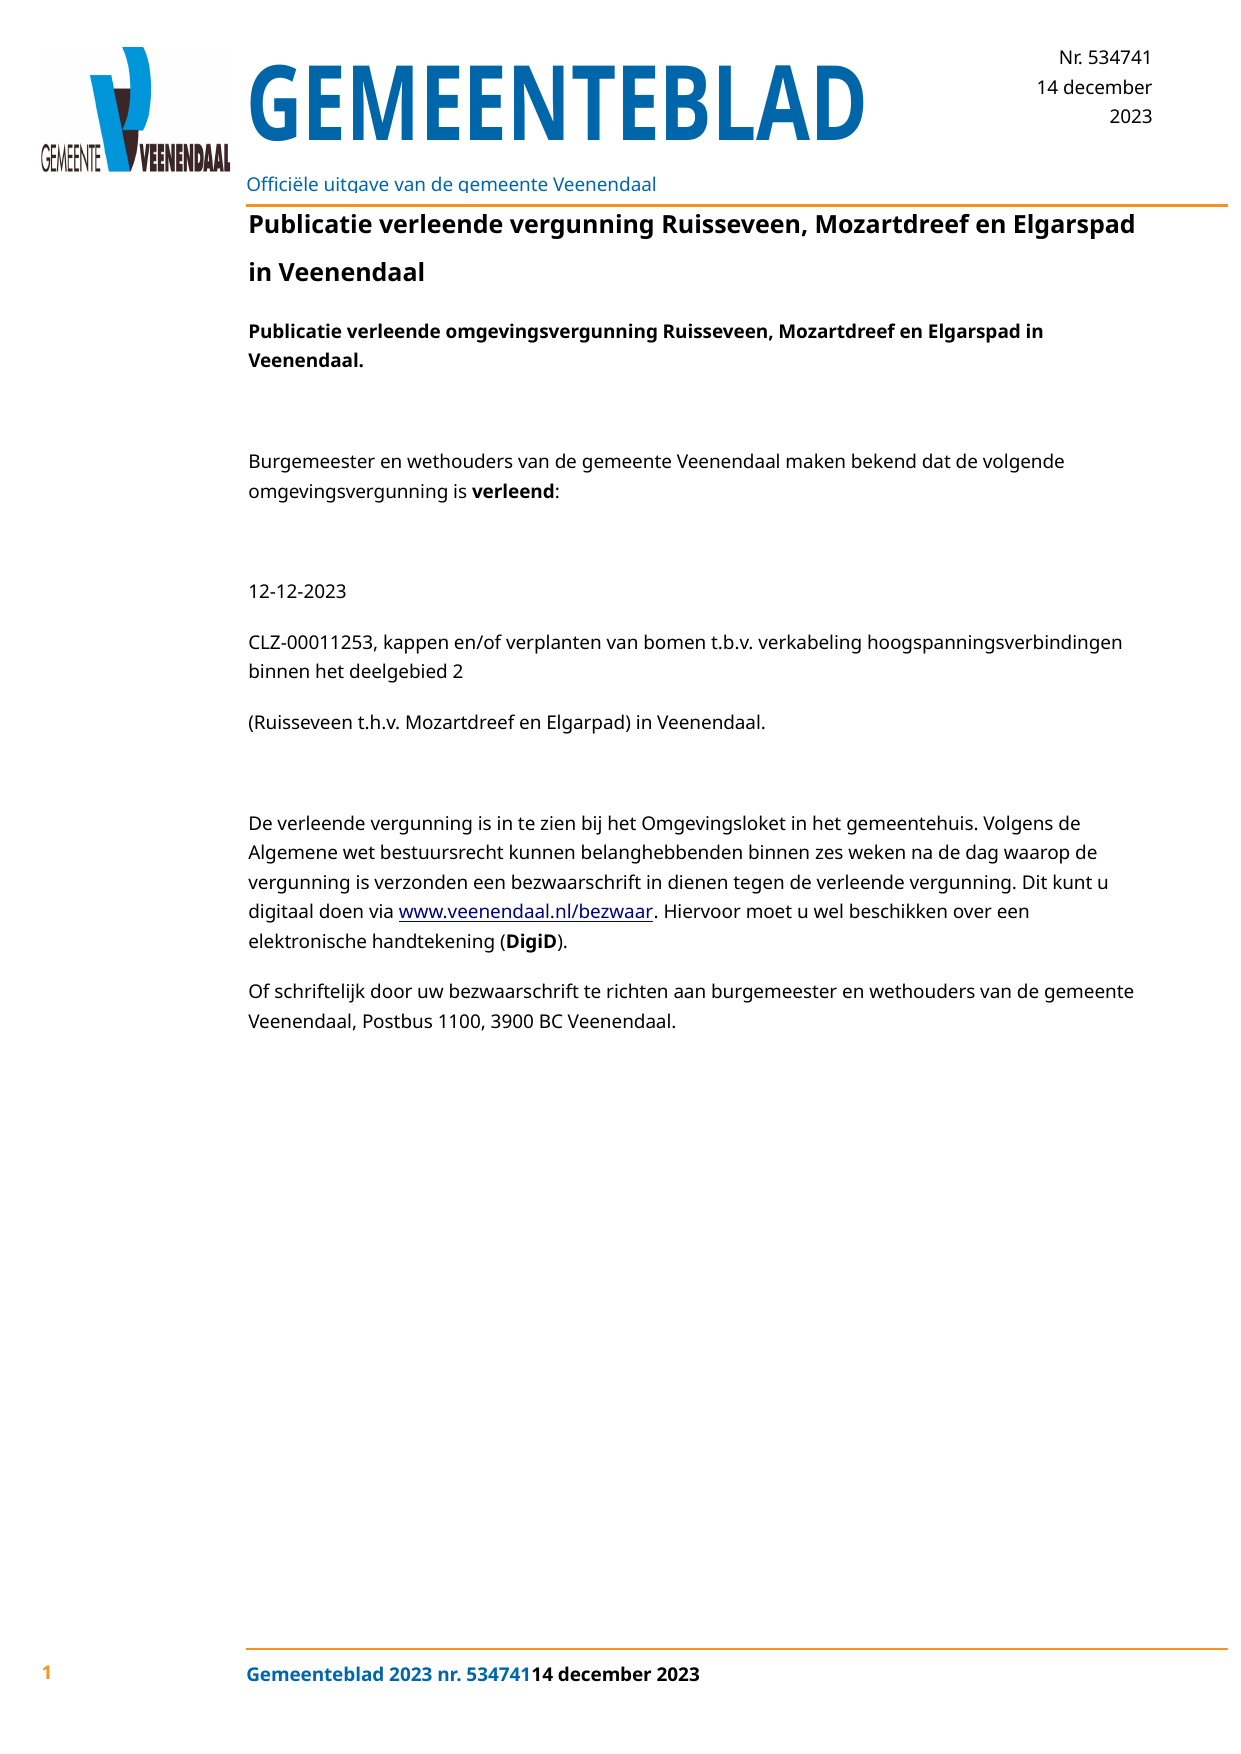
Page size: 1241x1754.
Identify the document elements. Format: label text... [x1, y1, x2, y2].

text Publicatie verleende omgevingsvergunning Ruisseveen, Mozartdreef en Elgarspad in Veenendaal. [248, 318, 1152, 373]
text Publicatie verleende vergunning Ruisseveen, Mozartdreef en Elgarspad in Veenendaal [248, 207, 1152, 288]
text Burgemeester en wethouders van de gemeente Veenendaal maken bekend dat de volgende omgevingsvergunning is verleend: [248, 448, 1152, 504]
text 12-12-2023 [248, 579, 1152, 604]
text Of schriftelijk door uw bezwaarschrift te richten aan burgemeester en wethouders van de gemeente Veenendaal, Postbus 1100, 3900 BC Veenendaal. [248, 979, 1152, 1034]
picture [123, 47, 231, 172]
picture [41, 47, 130, 172]
text CLZ-00011253, kappen en/of verplanten van bomen t.b.v. verkabeling hoogspanningsverbindingen binnen het deelgebied 2 [248, 629, 1152, 684]
text De verleende vergunning is in te zien bij het Omgevingsloket in het gemeentehuis. Volgens de Algemene wet bestuursrecht kunnen belanghebbenden binnen zes weken na de dag waarop de vergunning is verzonden een bezwaarschrift in dienen tegen de verleende vergunning. Dit kunt u digitaal doen via www.veenendaal.nl/bezwaar. Hiervoor moet u wel beschikken over een elektronische handtekening (DigiD). [248, 810, 1152, 954]
text (Ruisseveen t.h.v. Mozartdreef en Elgarpad) in Veenendaal. [248, 709, 1152, 735]
